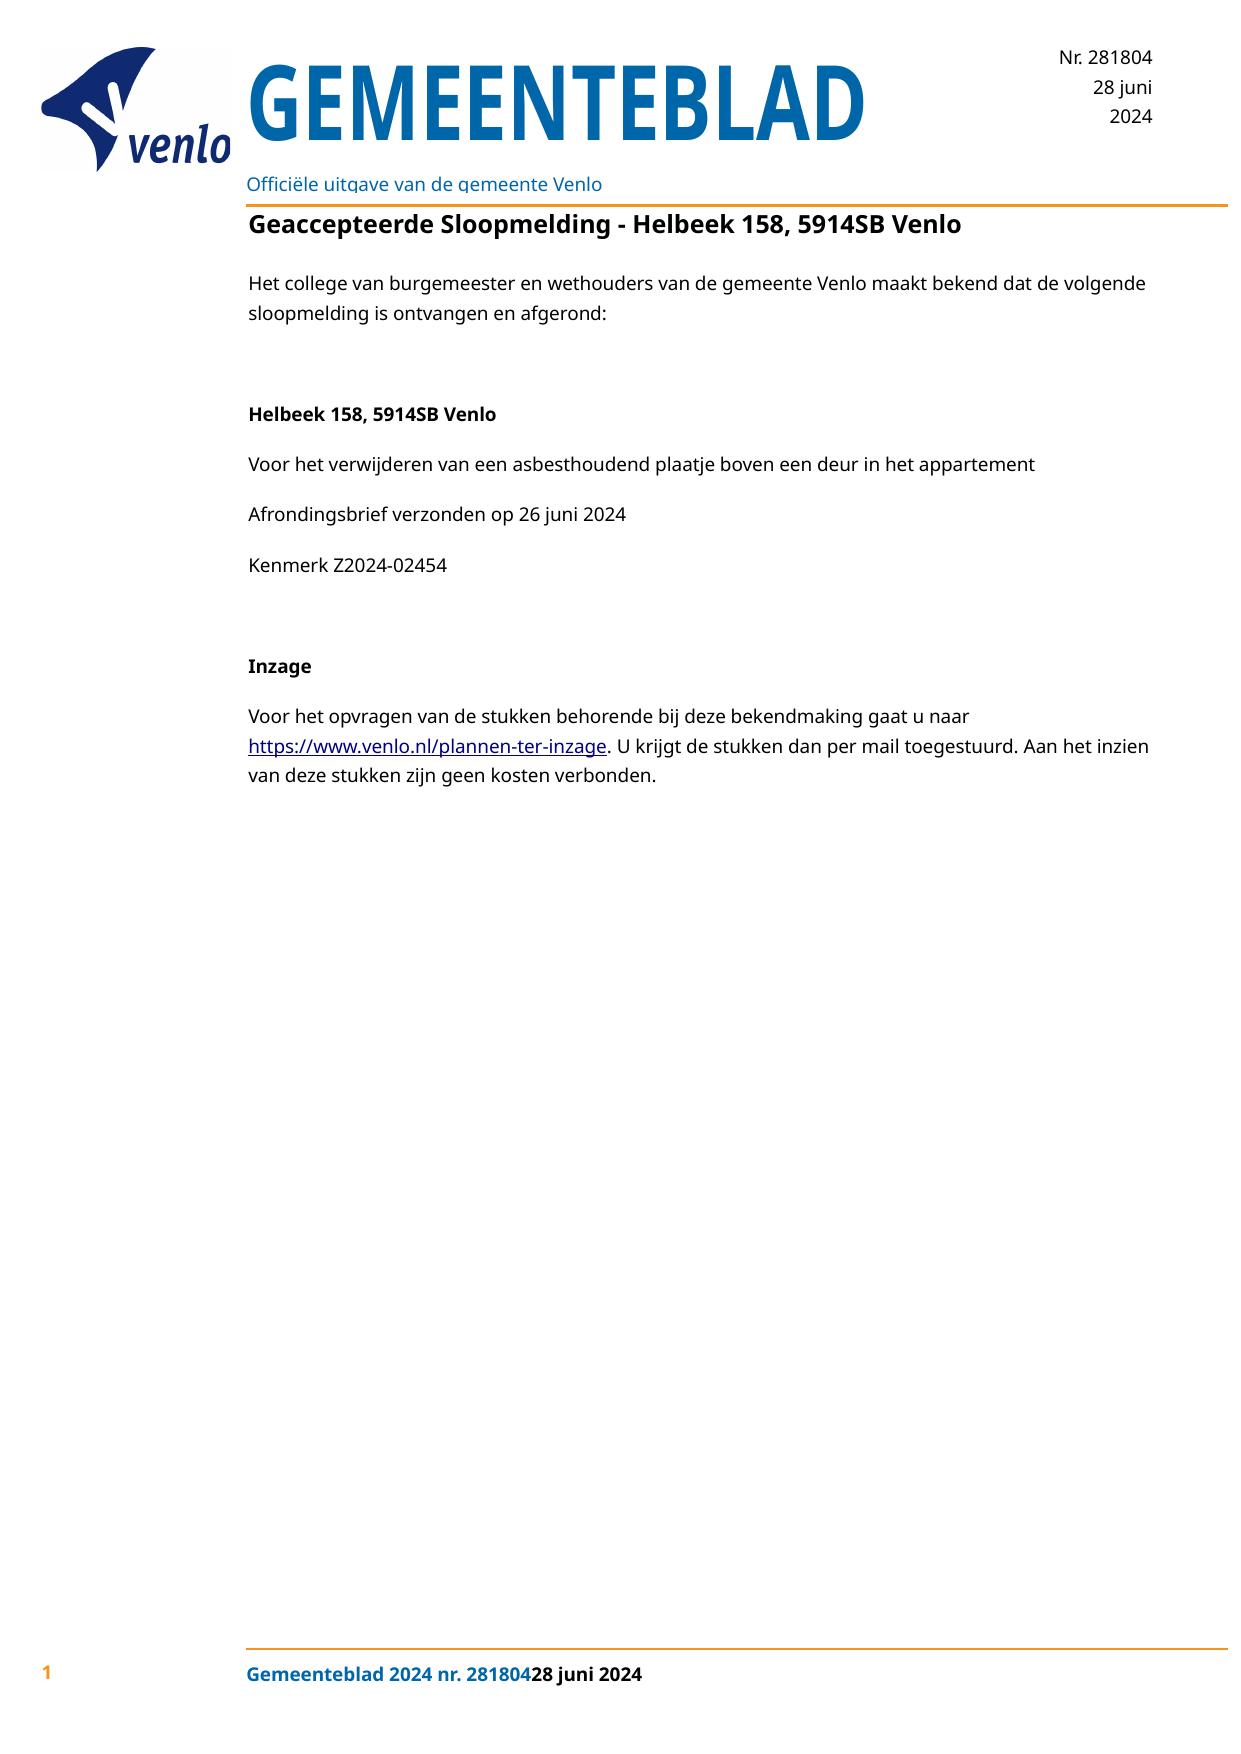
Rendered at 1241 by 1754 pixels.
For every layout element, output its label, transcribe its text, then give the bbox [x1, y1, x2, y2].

text Geaccepteerde Sloopmelding - Helbeek 158, 5914SB Venlo [248, 207, 1152, 241]
text Het college van burgemeester en wethouders van de gemeente Venlo maakt bekend dat de volgende sloopmelding is ontvangen en afgerond: [248, 270, 1152, 326]
text Afrondingsbrief verzonden op 26 juni 2024 [248, 502, 1152, 527]
text Kenmerk Z2024-02454 [248, 552, 1152, 578]
text Voor het opvragen van de stukken behorende bij deze bekendmaking gaat u naar https://www.venlo.nl/plannen-ter-inzage. U krijgt de stukken dan per mail toegestuurd. Aan het inzien van deze stukken zijn geen kosten verbonden. [248, 703, 1152, 788]
text Inzage [248, 653, 1152, 678]
text Voor het verwijderen van een asbesthoudend plaatje boven een deur in het appartement [248, 451, 1152, 477]
picture [41, 47, 231, 172]
text Helbeek 158, 5914SB Venlo [248, 401, 1152, 426]
